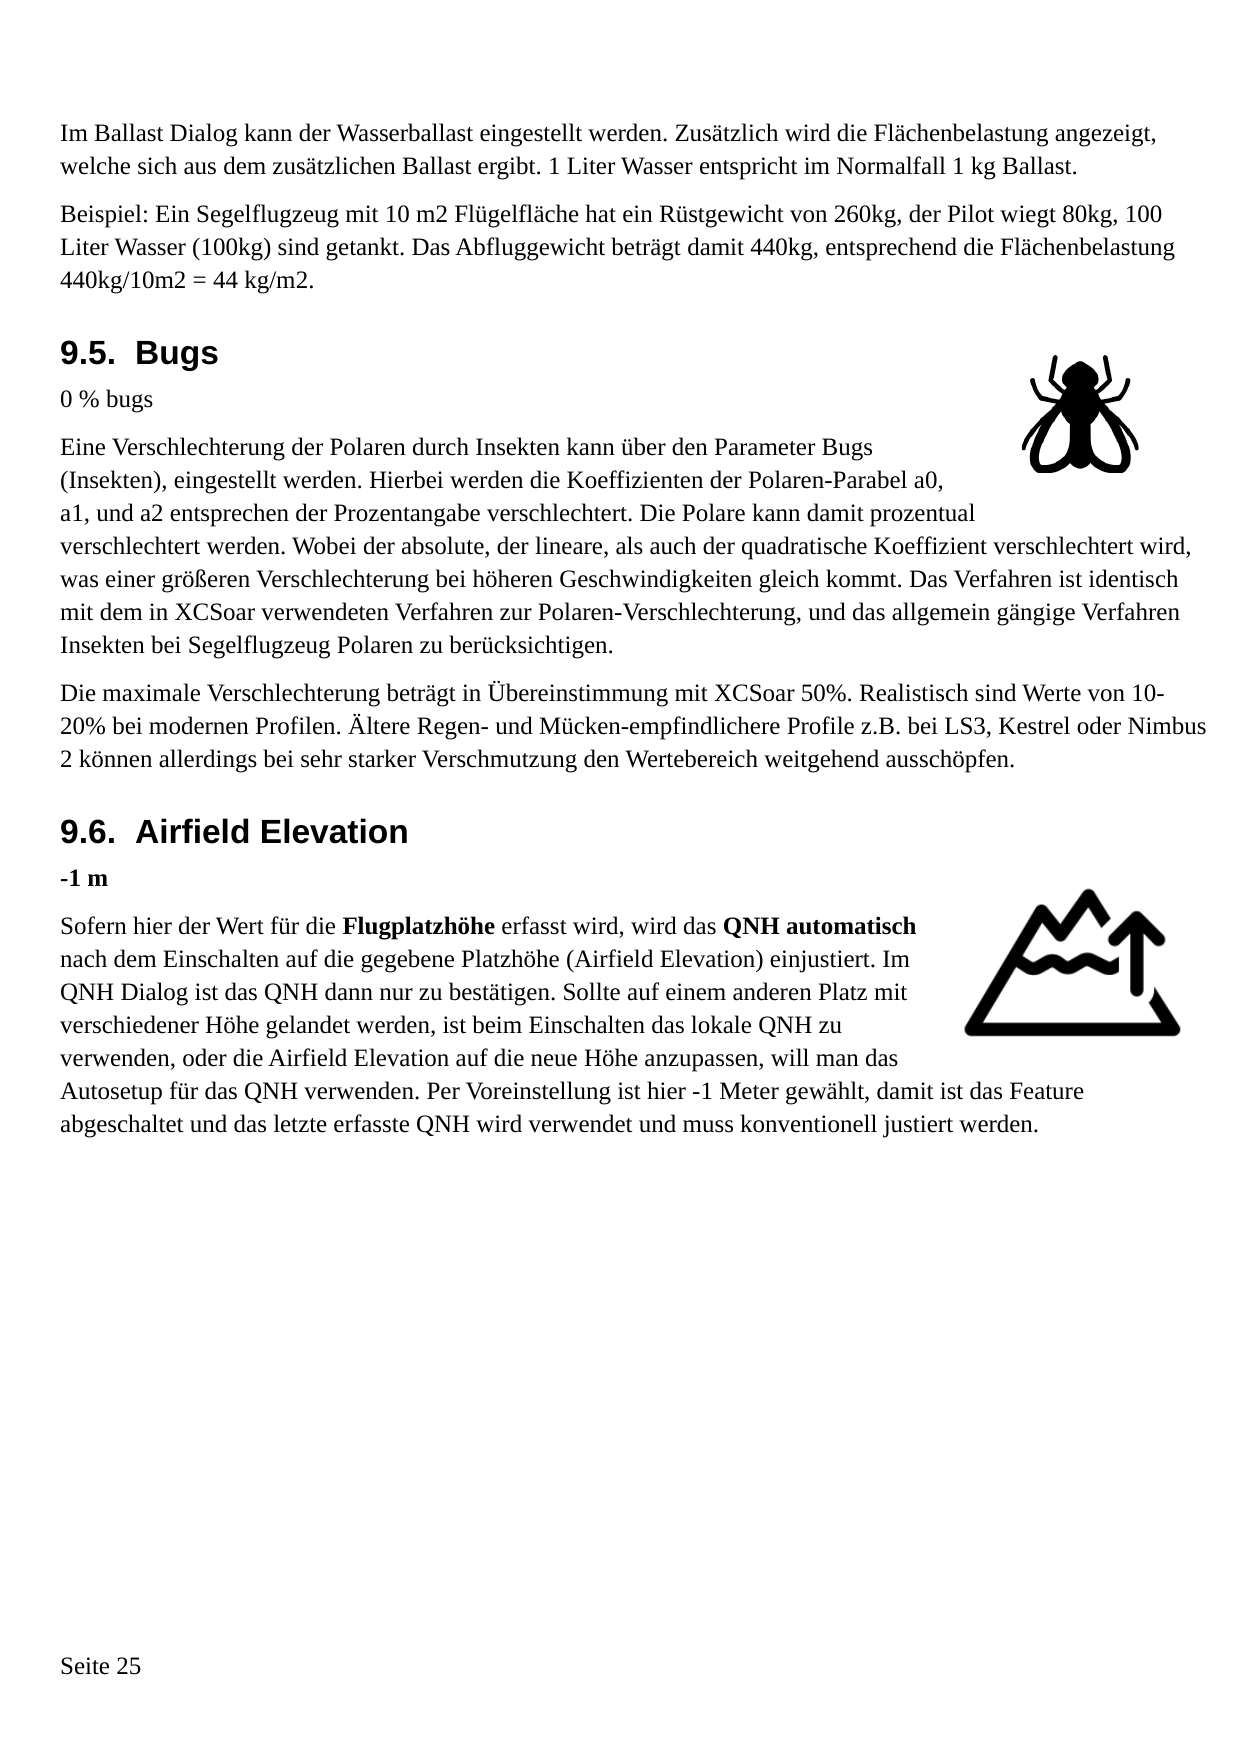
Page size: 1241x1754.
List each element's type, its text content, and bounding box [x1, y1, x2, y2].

text Beispiel: Ein Segelflugzeug mit 10 m2 Flügelfläche hat ein Rüstgewicht von 260kg, der Pilot wiegt 80kg, 100 Liter Wasser (100kg) sind getankt. Das Abfluggewicht beträgt damit 440kg, entsprechend die Flächenbelastung 440kg/10m2 = 44 kg/m2. [60, 199, 1207, 293]
text 0 % bugs [60, 384, 1021, 413]
text [1186, 863, 1207, 892]
text Sofern hier der Wert für die Flugplatzhöhe erfasst wird, wird das QNH automatisch nach dem Einschalten auf die gegebene Platzhöhe (Airfield Elevation) einjustiert. Im QNH Dialog ist das QNH dann nur zu bestätigen. Sollte auf einem anderen Platz mit verschiedener Höhe gelandet werden, ist beim Einschalten das lokale QNH zu verwenden, oder die Airfield Elevation auf die neue Höhe anzupassen, will man das Autosetup für das QNH verwenden. Per Voreinstellung ist hier -1 Meter gewählt, damit ist das Feature abgeschaltet und das letzte erfasste QNH wird verwendet und muss konventionell justiert werden. [60, 911, 1207, 1138]
picture [1021, 355, 1139, 473]
text Die maximale Verschlechterung beträgt in Übereinstimmung mit XCSoar 50%. Realistisch sind Werte von 10-20% bei modernen Profilen. Ältere Regen- und Mücken-empfindlichere Profile z.B. bei LS3, Kestrel oder Nimbus 2 können allerdings bei sehr starker Verschmutzung den Wertebereich weitgehend ausschöpfen. [60, 678, 1207, 772]
picture [959, 849, 1186, 1076]
subtitle Airfield Elevation [60, 812, 1207, 851]
text [1139, 384, 1207, 413]
text Eine Verschlechterung der Polaren durch Insekten kann über den Parameter Bugs (Insekten), eingestellt werden. Hierbei werden die Koeffizienten der Polaren-Parabel a0, a1, und a2 entsprechen der Prozentangabe verschlechtert. Die Polare kann damit prozentual verschlechtert werden. Wobei der absolute, der lineare, als auch der quadratische Koeffizient verschlechtert wird, was einer größeren Verschlechterung bei höheren Geschwindigkeiten gleich kommt. Das Verfahren ist identisch mit dem in XCSoar verwendeten Verfahren zur Polaren-Verschlechterung, und das allgemein gängige Verfahren Insekten bei Segelflugzeug Polaren zu berücksichtigen. [60, 432, 1207, 659]
text -1 m [60, 863, 959, 892]
subtitle Bugs [60, 333, 1207, 372]
text Im Ballast Dialog kann der Wasserballast eingestellt werden. Zusätzlich wird die Flächenbelastung angezeigt, welche sich aus dem zusätzlichen Ballast ergibt. 1 Liter Wasser entspricht im Normalfall 1 kg Ballast. [60, 118, 1207, 180]
